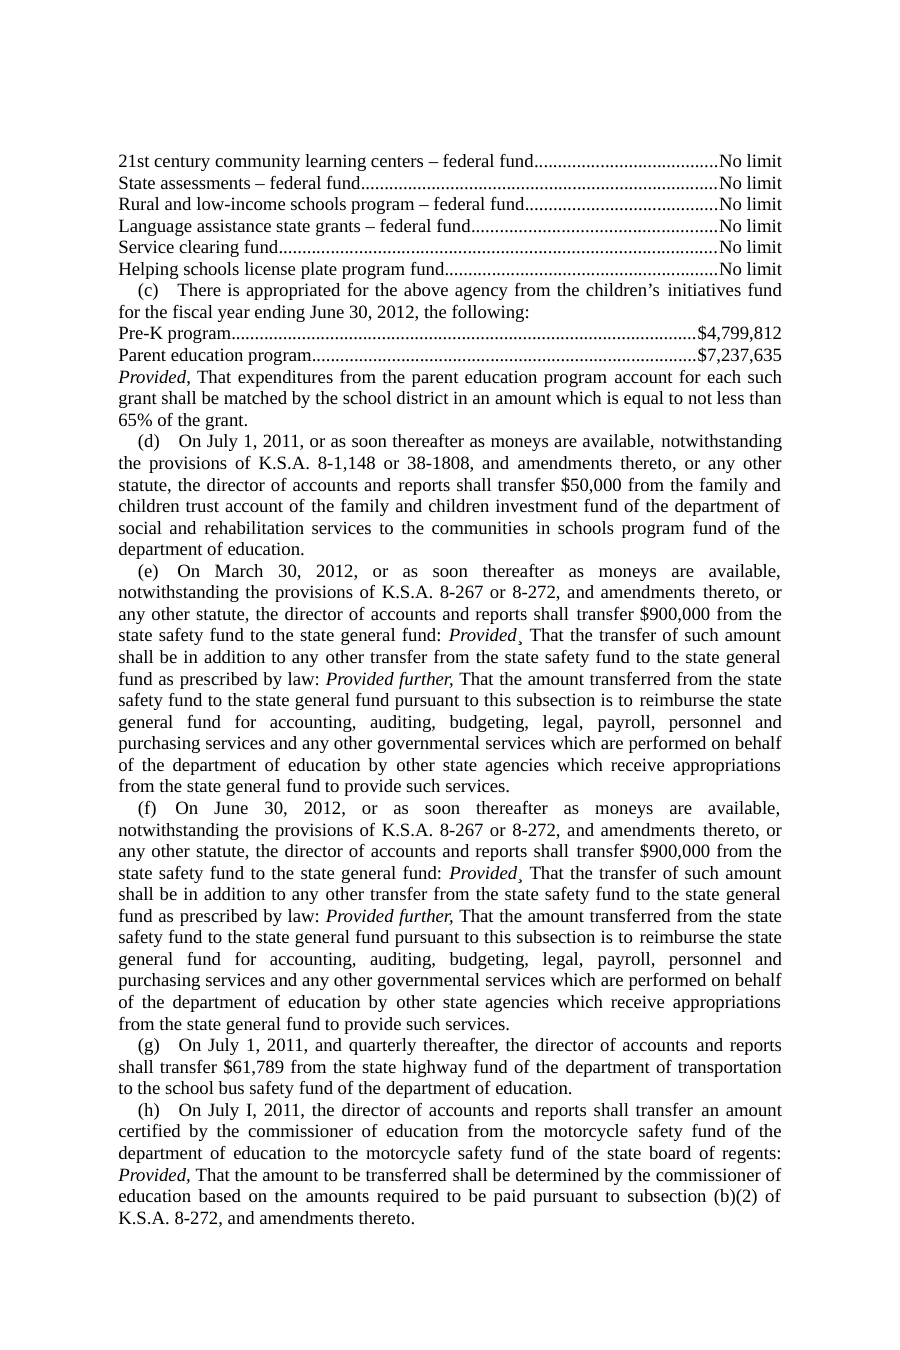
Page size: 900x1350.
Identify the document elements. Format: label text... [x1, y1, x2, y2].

text Parent education program $7,237,635 [118, 344, 782, 366]
text (f) On June 30, 2012, or as soon thereafter as moneys are available, notwithstanding the provisions of K.S.A. 8-267 or 8-272, and amendments thereto, or any other statute, the director of accounts and reports shall transfer $900,000 from the state safety fund to the state general fund: Provided¸ That the transfer of such amount shall be in addition to any other transfer from the state safety fund to the state general fund as prescribed by law: Provided further, That the amount transferred from the state safety fund to the state general fund pursuant to this subsection is to reimburse the state general fund for accounting, auditing, budgeting, legal, payroll, personnel and purchasing services and any other governmental services which are performed on behalf of the department of education by other state agencies which receive appropriations from the state general fund to provide such services. [118, 797, 782, 1034]
text Helping schools license plate program fund No limit [118, 258, 782, 279]
text Rural and low-income schools program – federal fund No limit [118, 193, 782, 215]
text 21st century community learning centers – federal fund No limit [118, 150, 782, 172]
text Pre-K program $4,799,812 [118, 322, 782, 344]
text Provided, That expenditures from the parent education program account for each such grant shall be matched by the school district in an amount which is equal to not less than 65% of the grant. [118, 366, 782, 430]
text Language assistance state grants – federal fund No limit [118, 215, 782, 236]
text State assessments – federal fund No limit [118, 172, 782, 193]
text (h) On July I, 2011, the director of accounts and reports shall transfer an amount certified by the commissioner of education from the motorcycle safety fund of the department of education to the motorcycle safety fund of the state board of regents: Provided, That the amount to be transferred shall be determined by the commissioner of education based on the amounts required to be paid pursuant to subsection (b)(2) of K.S.A. 8-272, and amendments thereto. [118, 1099, 782, 1228]
text (e) On March 30, 2012, or as soon thereafter as moneys are available, notwithstanding the provisions of K.S.A. 8-267 or 8-272, and amendments thereto, or any other statute, the director of accounts and reports shall transfer $900,000 from the state safety fund to the state general fund: Provided¸ That the transfer of such amount shall be in addition to any other transfer from the state safety fund to the state general fund as prescribed by law: Provided further, That the amount transferred from the state safety fund to the state general fund pursuant to this subsection is to reimburse the state general fund for accounting, auditing, budgeting, legal, payroll, personnel and purchasing services and any other governmental services which are performed on behalf of the department of education by other state agencies which receive appropriations from the state general fund to provide such services. [118, 560, 782, 797]
text (c) There is appropriated for the above agency from the children’s initiatives fund for the fiscal year ending June 30, 2012, the following: [118, 279, 782, 322]
text Service clearing fund No limit [118, 236, 782, 258]
text (g) On July 1, 2011, and quarterly thereafter, the director of accounts and reports shall transfer $61,789 from the state highway fund of the department of transportation to the school bus safety fund of the department of education. [118, 1034, 782, 1099]
text (d) On July 1, 2011, or as soon thereafter as moneys are available, notwithstanding the provisions of K.S.A. 8-1,148 or 38-1808, and amendments thereto, or any other statute, the director of accounts and reports shall transfer $50,000 from the family and children trust account of the family and children investment fund of the department of social and rehabilitation services to the communities in schools program fund of the department of education. [118, 430, 782, 560]
